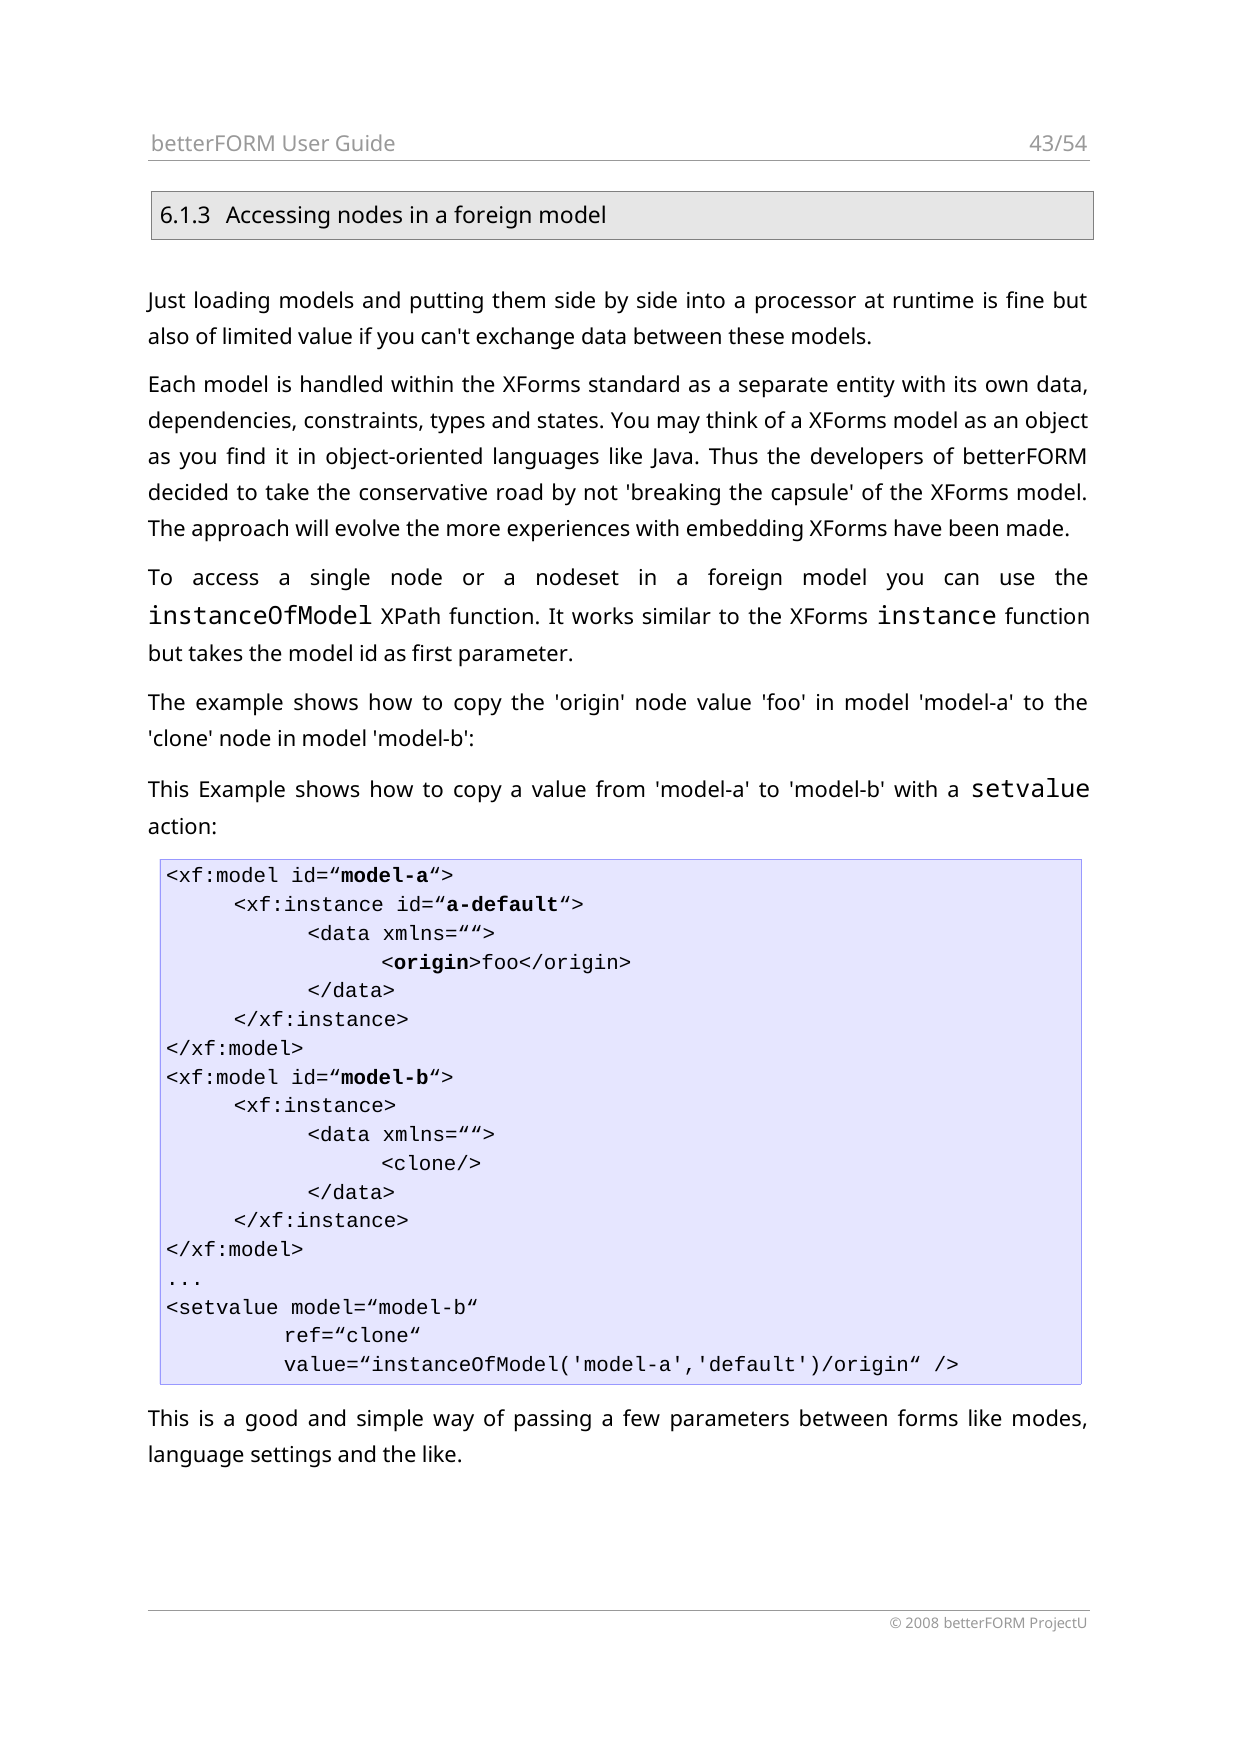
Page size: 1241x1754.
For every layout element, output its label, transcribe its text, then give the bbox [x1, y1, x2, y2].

text The example shows how to copy the 'origin' node value 'foo' in model 'model-a' to the 'clone' node in model 'model-b': [148, 687, 1090, 752]
text This is a good and simple way of passing a few parameters between forms like modes, language settings and the like. [148, 1403, 1090, 1469]
text To access a single node or a nodeset in a foreign model you can use the instanceOfModel XPath function. It works similar to the XForms instance function but takes the model id as first parameter. [148, 561, 1090, 668]
text Each model is handled within the XForms standard as a separate entity with its own data, dependencies, constraints, types and states. You may think of a XForms model as an object as you find it in object-oriented languages like Java. Thus the developers of betterFORM decided to take the conservative road by not 'breaking the capsule' of the XForms model. The approach will evolve the more experiences with embedding XForms have been made. [148, 369, 1090, 543]
subtitle Accessing nodes in a foreign model [152, 192, 1093, 239]
text Just loading models and putting them side by side into a processor at runtime is fine but also of limited value if you can't exchange data between these models. [148, 285, 1090, 351]
text <xf:model id=“model-a“> <xf:instance id=“a-default“> <data xmlns=““> <origin>foo</origin> </data> </xf:instance> </xf:model> <xf:model id=“model-b“> <xf:instance> <data xmlns=““> <clone/> </data> </xf:instance> </xf:model> ... <setvalue model=“model-b“ ref=“clone“ value=“instanceOfModel('model-a','default')/origin“ /> [161, 860, 1081, 1384]
text This Example shows how to copy a value from 'model-a' to 'model-b' with a setvalue action: [148, 771, 1090, 841]
